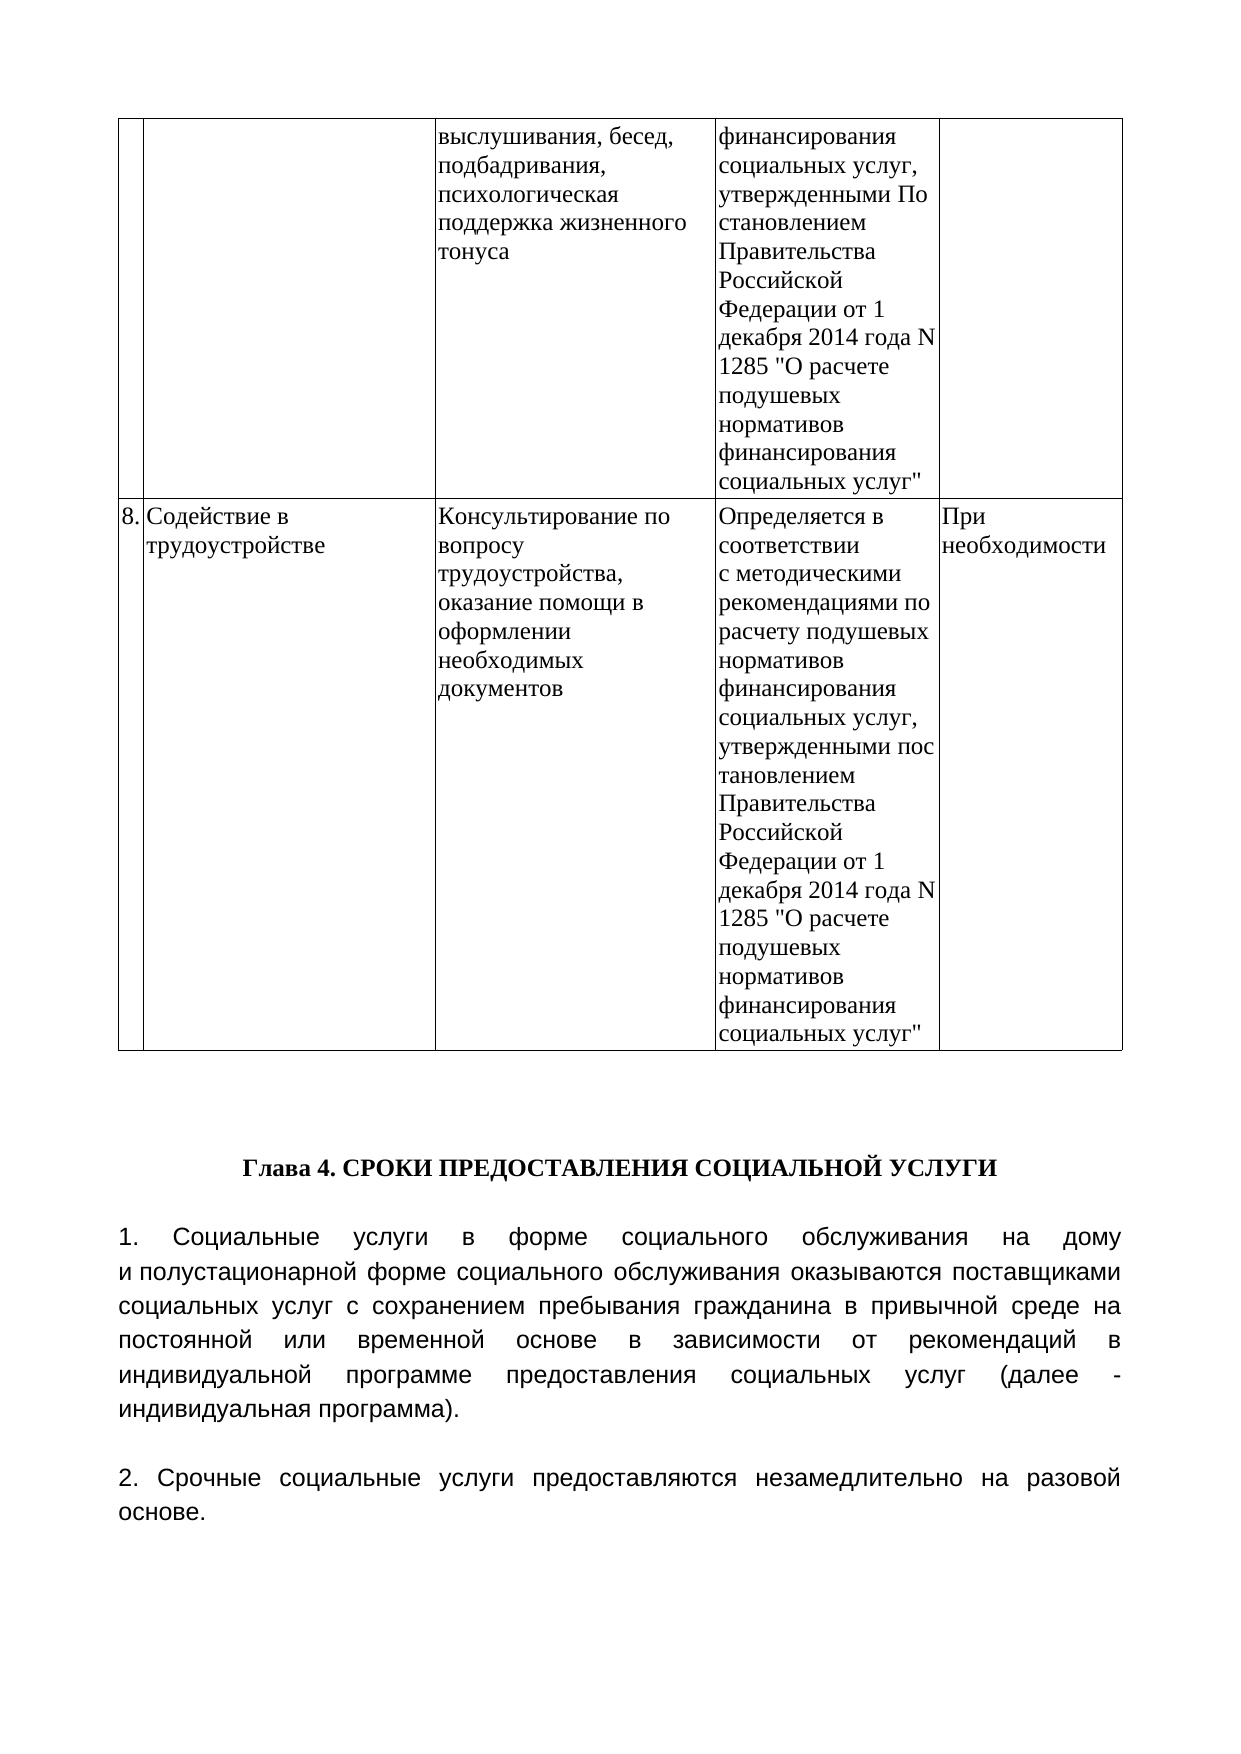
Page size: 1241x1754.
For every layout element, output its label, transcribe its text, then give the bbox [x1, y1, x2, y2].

table_cell [144, 119, 435, 498]
table_cell [940, 119, 1122, 498]
table_cell Содействие в трудоустройстве [144, 499, 435, 1050]
table_cell [119, 119, 143, 498]
table_cell 8. [119, 499, 143, 1050]
text 2. Срочные социальные услуги предоставляются незамедлительно на разовой основе. [118, 1457, 1122, 1526]
table_cell При необходимости [940, 499, 1122, 1050]
table_cell Консультирование по вопросу трудоустройства, оказание помощи в оформлении необходимых документов [436, 499, 715, 1050]
table_cell финансирования социальных услуг, утвержденными Постановлением Правительства Российской Федерации от 1 декабря 2014 года N 1285 "О расчете подушевых нормативов финансирования социальных услуг" [716, 119, 939, 498]
text 1. Социальные услуги в форме социального обслуживания на дому и полустационарной форме социального обслуживания оказываются поставщиками социальных услуг с сохранением пребывания гражданина в привычной среде на постоянной или временной основе в зависимости от рекомендаций в индивидуальной программе предоставления социальных услуг (далее - индивидуальная программа). [118, 1216, 1122, 1423]
table_cell выслушивания, бесед, подбадривания, психологическая поддержка жизненного тонуса [436, 119, 715, 498]
subtitle Глава 4. СРОКИ ПРЕДОСТАВЛЕНИЯ СОЦИАЛЬНОЙ УСЛУГИ [118, 1084, 1122, 1182]
table_cell Определяется в соответствии с методическими рекомендациями по расчету подушевых нормативов финансирования социальных услуг, утвержденными постановлением Правительства Российской Федерации от 1 декабря 2014 года N 1285 "О расчете подушевых нормативов финансирования социальных услуг" [716, 499, 939, 1050]
